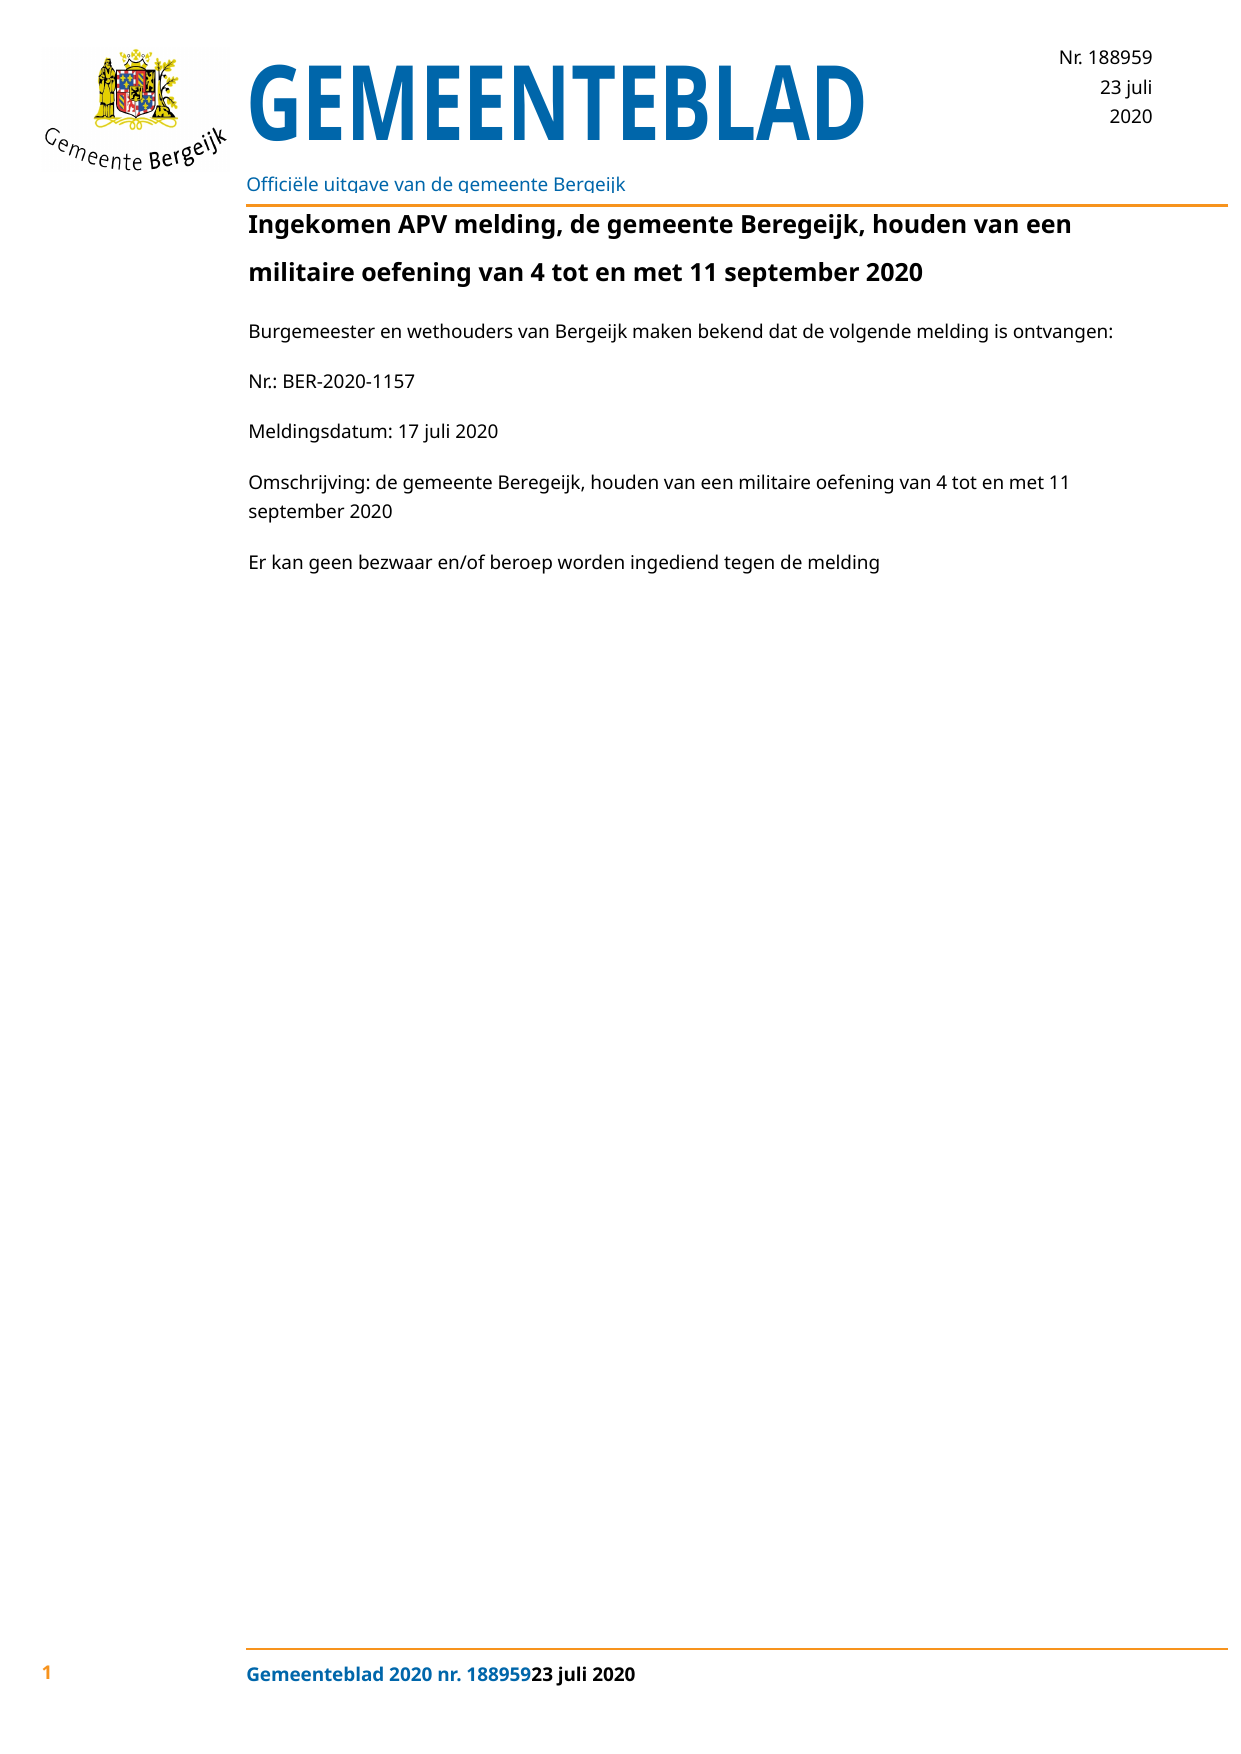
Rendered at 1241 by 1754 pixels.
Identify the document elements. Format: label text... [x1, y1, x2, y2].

text Burgemeester en wethouders van Bergeijk maken bekend dat de volgende melding is ontvangen: [248, 318, 1152, 344]
text Er kan geen bezwaar en/of beroep worden ingediend tegen de melding [248, 549, 1152, 575]
text Meldingsdatum: 17 juli 2020 [248, 419, 1152, 444]
text Ingekomen APV melding, de gemeente Beregeijk, houden van een militaire oefening van 4 tot en met 11 september 2020 [248, 207, 1152, 288]
text Nr.: BER-2020-1157 [248, 368, 1152, 394]
picture [41, 47, 231, 172]
text Omschrijving: de gemeente Beregeijk, houden van een militaire oefening van 4 tot en met 11 september 2020 [248, 469, 1152, 524]
